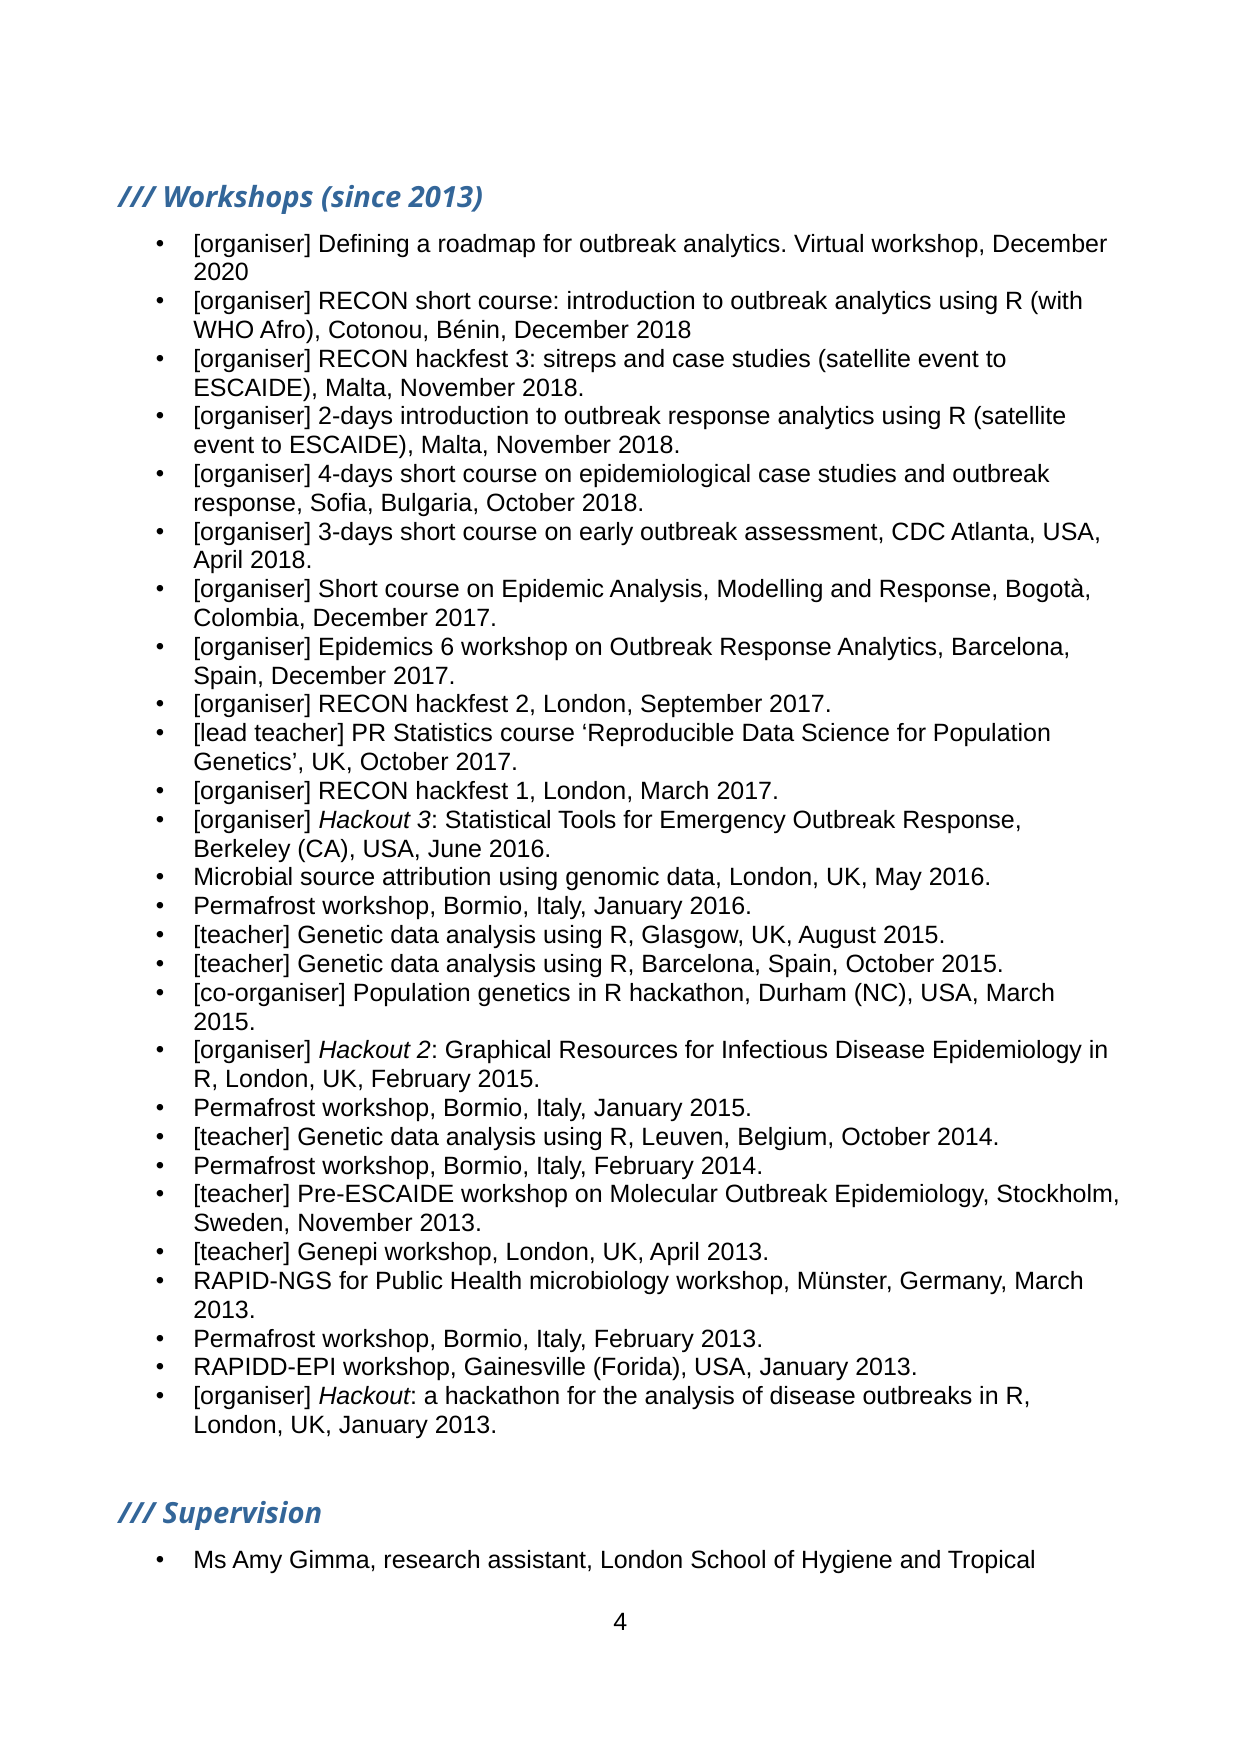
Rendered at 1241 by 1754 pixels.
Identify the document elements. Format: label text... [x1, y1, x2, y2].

subtitle /// Supervision [118, 1493, 1122, 1532]
list Permafrost workshop, Bormio, Italy, February 2013. [156, 1323, 1122, 1352]
list [organiser] Hackout: a hackathon for the analysis of disease outbreaks in R, London, UK, January 2013. [156, 1381, 1122, 1439]
list RAPID-NGS for Public Health microbiology workshop, Münster, Germany, March 2013. [156, 1266, 1122, 1323]
list [organiser] RECON hackfest 3: sitreps and case studies (satellite event to ESCAIDE), Malta, November 2018. [156, 344, 1122, 401]
list [co-organiser] Population genetics in R hackathon, Durham (NC), USA, March 2015. [156, 978, 1122, 1035]
list Permafrost workshop, Bormio, Italy, February 2014. [156, 1151, 1122, 1179]
list Permafrost workshop, Bormio, Italy, January 2016. [156, 891, 1122, 920]
list [teacher] Genepi workshop, London, UK, April 2013. [156, 1237, 1122, 1266]
list Permafrost workshop, Bormio, Italy, January 2015. [156, 1093, 1122, 1122]
list RAPIDD-EPI workshop, Gainesville (Forida), USA, January 2013. [156, 1352, 1122, 1381]
list [organiser] RECON hackfest 1, London, March 2017. [156, 776, 1122, 805]
list [teacher] Pre-ESCAIDE workshop on Molecular Outbreak Epidemiology, Stockholm, Sweden, November 2013. [156, 1179, 1122, 1237]
list Microbial source attribution using genomic data, London, UK, May 2016. [156, 862, 1122, 891]
list [organiser] RECON short course: introduction to outbreak analytics using R (with WHO Afro), Cotonou, Bénin, December 2018 [156, 286, 1122, 344]
list [organiser] Defining a roadmap for outbreak analytics. Virtual workshop, December 2020 [156, 228, 1122, 286]
list [organiser] RECON hackfest 2, London, September 2017. [156, 689, 1122, 718]
list [organiser] Hackout 3: Statistical Tools for Emergency Outbreak Response, Berkeley (CA), USA, June 2016. [156, 805, 1122, 862]
list [lead teacher] PR Statistics course ‘Reproducible Data Science for Population Genetics’, UK, October 2017. [156, 718, 1122, 776]
list [organiser] Epidemics 6 workshop on Outbreak Response Analytics, Barcelona, Spain, December 2017. [156, 632, 1122, 689]
list [organiser] 2-days introduction to outbreak response analytics using R (satellite event to ESCAIDE), Malta, November 2018. [156, 401, 1122, 459]
list Ms Amy Gimma, research assistant, London School of Hygiene and Tropical [156, 1545, 1122, 1574]
list [teacher] Genetic data analysis using R, Barcelona, Spain, October 2015. [156, 949, 1122, 978]
subtitle /// Workshops (since 2013) [118, 176, 1122, 216]
list [organiser] Hackout 2: Graphical Resources for Infectious Disease Epidemiology in R, London, UK, February 2015. [156, 1035, 1122, 1093]
list [teacher] Genetic data analysis using R, Glasgow, UK, August 2015. [156, 920, 1122, 949]
list [organiser] 3-days short course on early outbreak assessment, CDC Atlanta, USA, April 2018. [156, 517, 1122, 574]
list [organiser] 4-days short course on epidemiological case studies and outbreak response, Sofia, Bulgaria, October 2018. [156, 459, 1122, 517]
list [teacher] Genetic data analysis using R, Leuven, Belgium, October 2014. [156, 1122, 1122, 1151]
list [organiser] Short course on Epidemic Analysis, Modelling and Response, Bogotà, Colombia, December 2017. [156, 574, 1122, 632]
